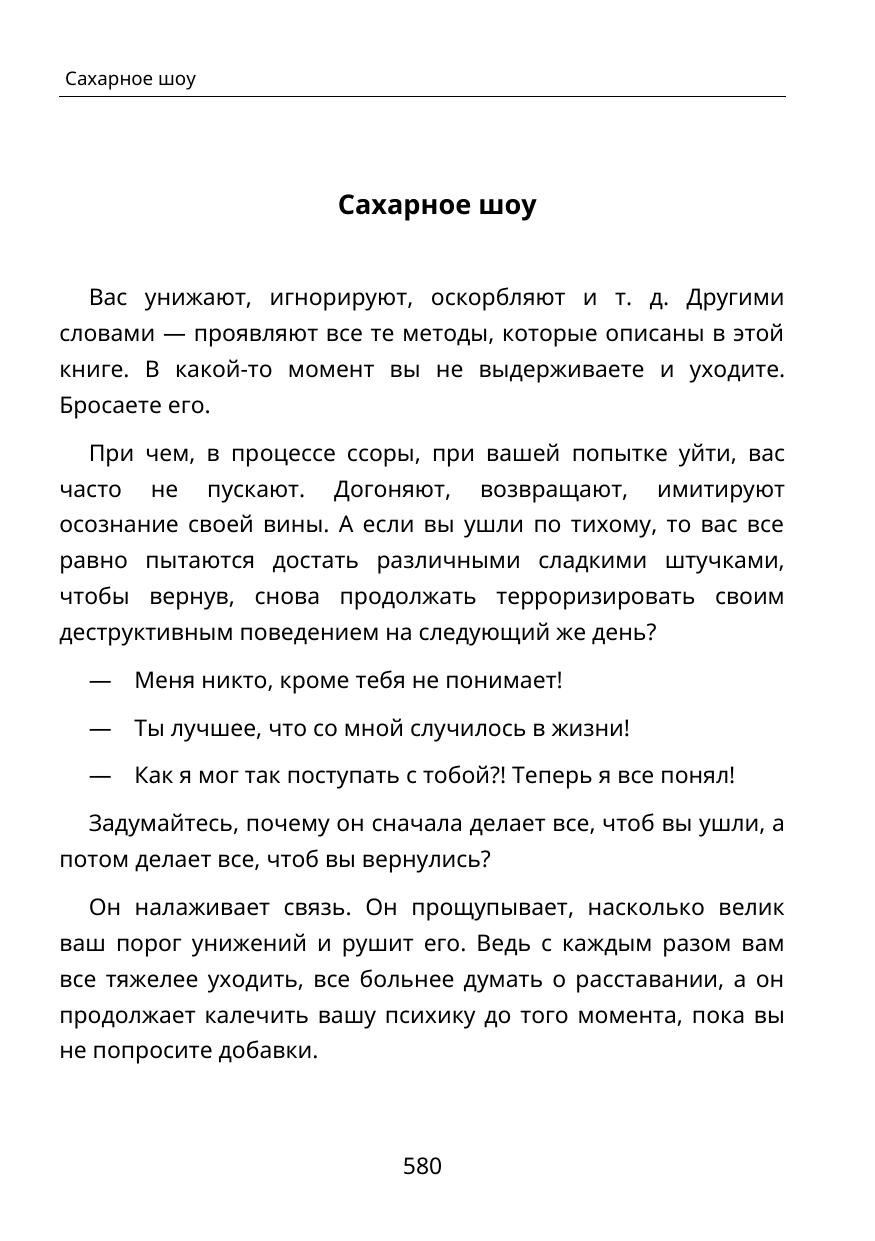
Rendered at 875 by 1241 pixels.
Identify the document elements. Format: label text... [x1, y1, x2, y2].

text Задумайтесь, почему он сначала делает все, чтоб вы ушли, а потом делает все, чтоб вы вернулись? [59, 807, 786, 874]
subtitle Сахарное шоу [59, 185, 786, 222]
text При чем, в процессе ссоры, при вашей попытке уйти, вас часто не пускают. Догоняют, возвращают, имитируют осознание своей вины. А если вы ушли по тихому, то вас все равно пытаются достать различными сладкими штучками, чтобы вернув, снова продолжать терроризировать своим деструктивным поведением на следующий же день? [59, 437, 786, 647]
text Вас унижают, игнорируют, оскорбляют и т. д. Другими словами — проявляют все те методы, которые описаны в этой книге. В какой-то момент вы не выдерживаете и уходите. Бросаете его. [59, 281, 786, 420]
list Меня никто, кроме тебя не понимает! [59, 664, 786, 695]
list Как я мог так поступать с тобой?! Теперь я все понял! [59, 759, 786, 791]
text Он налаживает связь. Он прощупывает, насколько велик ваш порог унижений и рушит его. Ведь с каждым разом вам все тяжелее уходить, все больнее думать о расставании, а он продолжает калечить вашу психику до того момента, пока вы не попросите добавки. [59, 891, 786, 1066]
list Ты лучшее, что со мной случилось в жизни! [59, 712, 786, 743]
